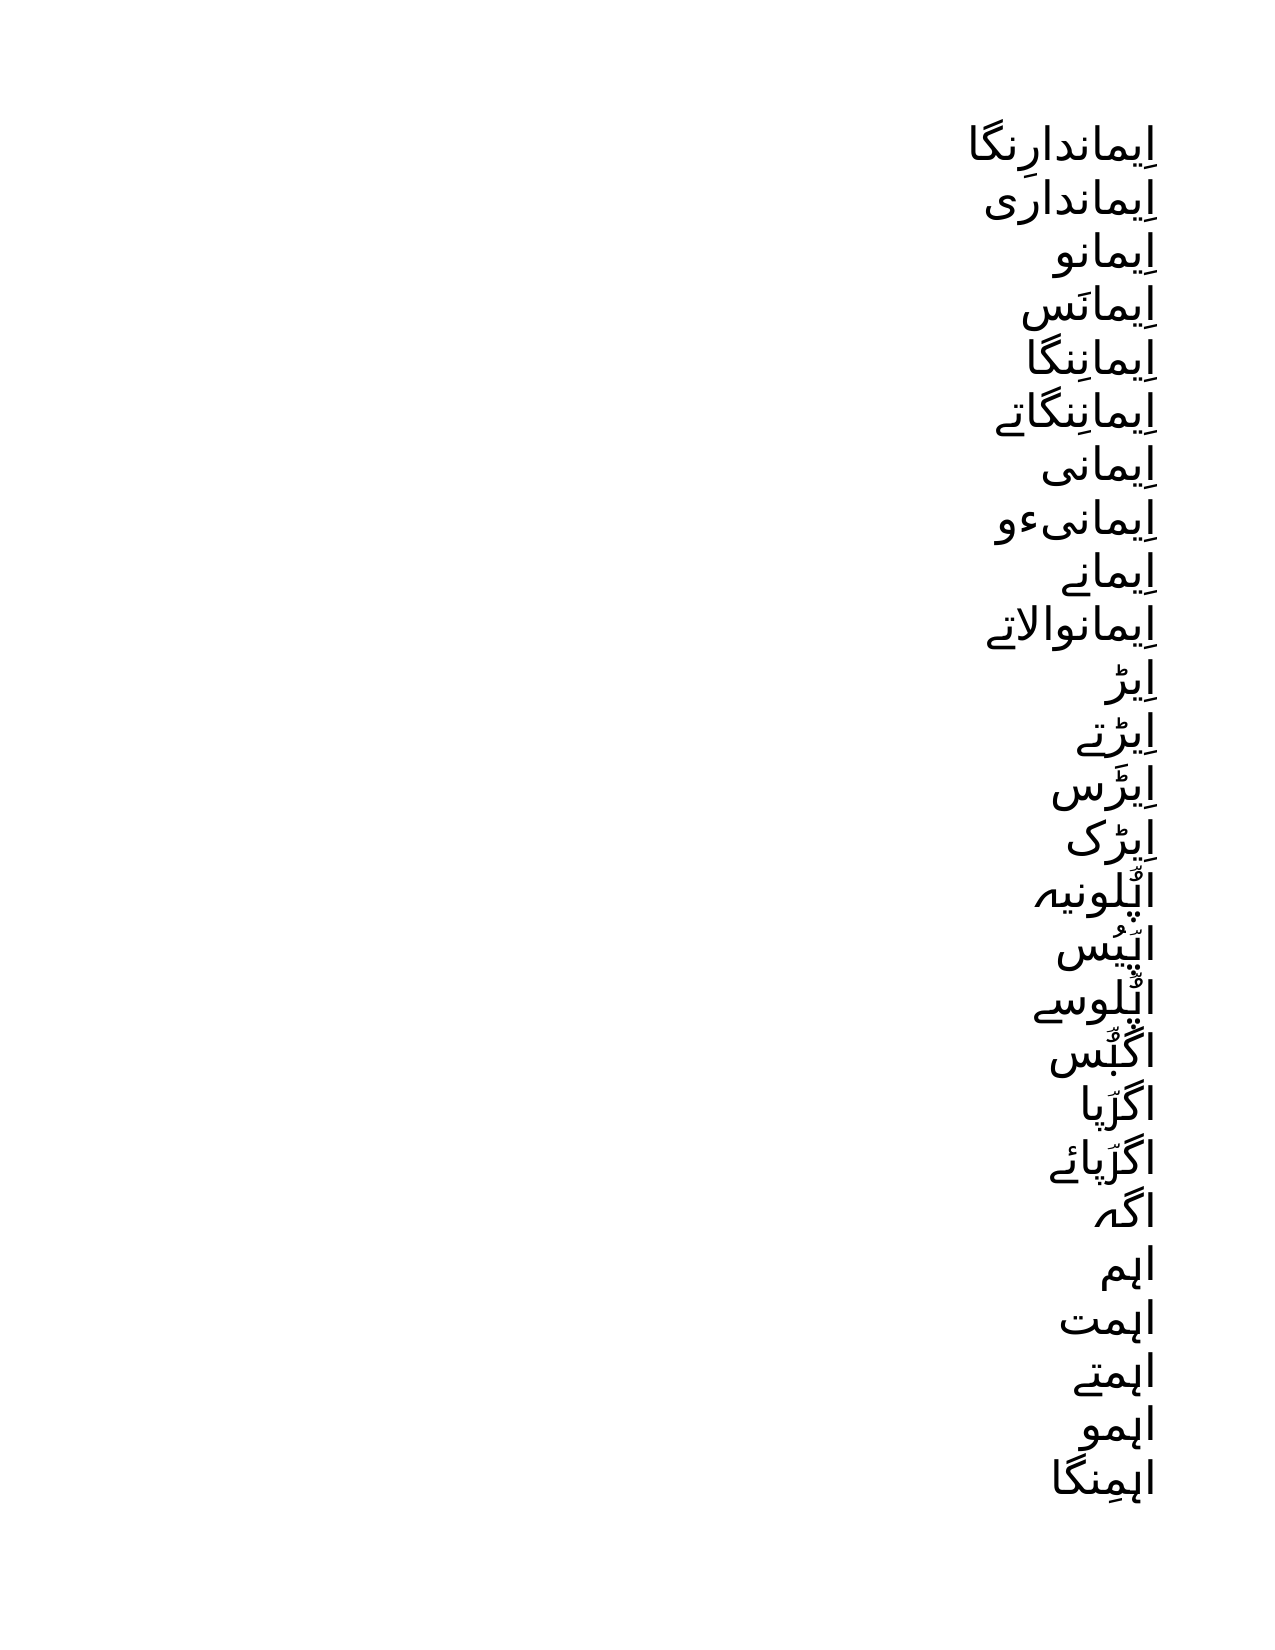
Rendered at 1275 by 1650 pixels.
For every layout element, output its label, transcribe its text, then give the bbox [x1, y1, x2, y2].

text اِیمانداری [118, 171, 1157, 225]
text اِیڑتے [118, 705, 1157, 758]
text اِیڑک [118, 811, 1157, 865]
text اپؔیُس [118, 918, 1157, 971]
text اِیمانَس [118, 278, 1157, 331]
text اگہ [118, 1185, 1157, 1238]
text اِیمانی [118, 438, 1157, 491]
text اِیمانو [118, 225, 1157, 278]
text اپُؔلونیہ [118, 865, 1157, 918]
text اِیمانے [118, 545, 1157, 598]
text اہم [118, 1238, 1157, 1291]
text اِیڑَس [118, 758, 1157, 811]
text اِیمان​والاتے [118, 598, 1157, 651]
text اِیمانی​ءو [118, 491, 1157, 545]
text اہمت [118, 1291, 1157, 1345]
text اگبُؔس [118, 1025, 1157, 1078]
text اگرؔپا [118, 1078, 1157, 1131]
text اپُؔلوسے [118, 971, 1157, 1025]
text اِیمانِنگا [118, 331, 1157, 385]
text اِیمانِنگاتے [118, 385, 1157, 438]
text اِیڑ [118, 651, 1157, 705]
text اہمتے [118, 1345, 1157, 1398]
text اِیماندارِنگا [118, 118, 1157, 171]
text اہمِنگا [118, 1451, 1157, 1505]
text اگرؔپائے [118, 1131, 1157, 1185]
text اہمو [118, 1398, 1157, 1451]
